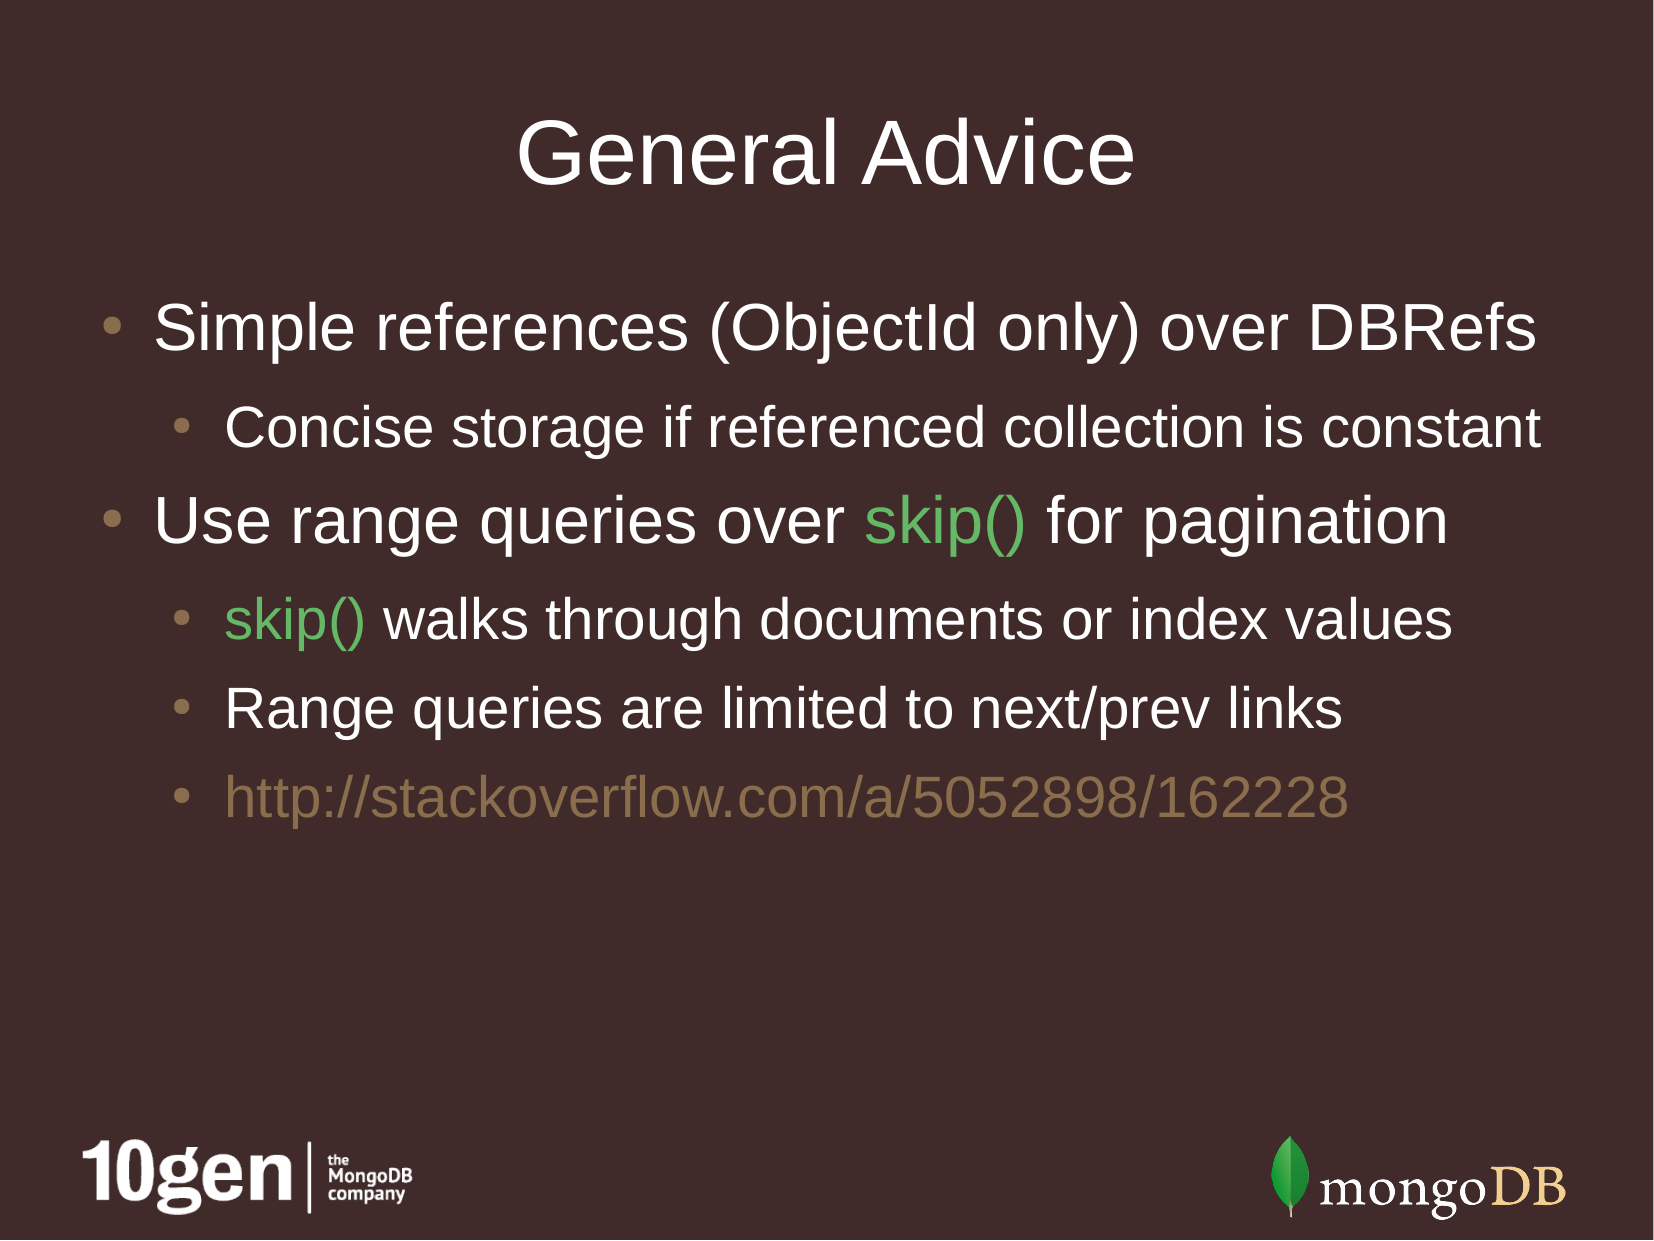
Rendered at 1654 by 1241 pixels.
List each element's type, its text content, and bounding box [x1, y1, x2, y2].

picture [1260, 1124, 1576, 1230]
picture [82, 1139, 413, 1215]
title General Advice [82, 49, 1571, 257]
list Simple references (ObjectId only) over DBRefs Concise storage if referenced collection is constant Use range queries over skip() for pagination skip() walks through documents or index values Range queries are limited to next/prev links http://stackoverflow.com/a/5052898/162228 [82, 290, 1571, 1109]
